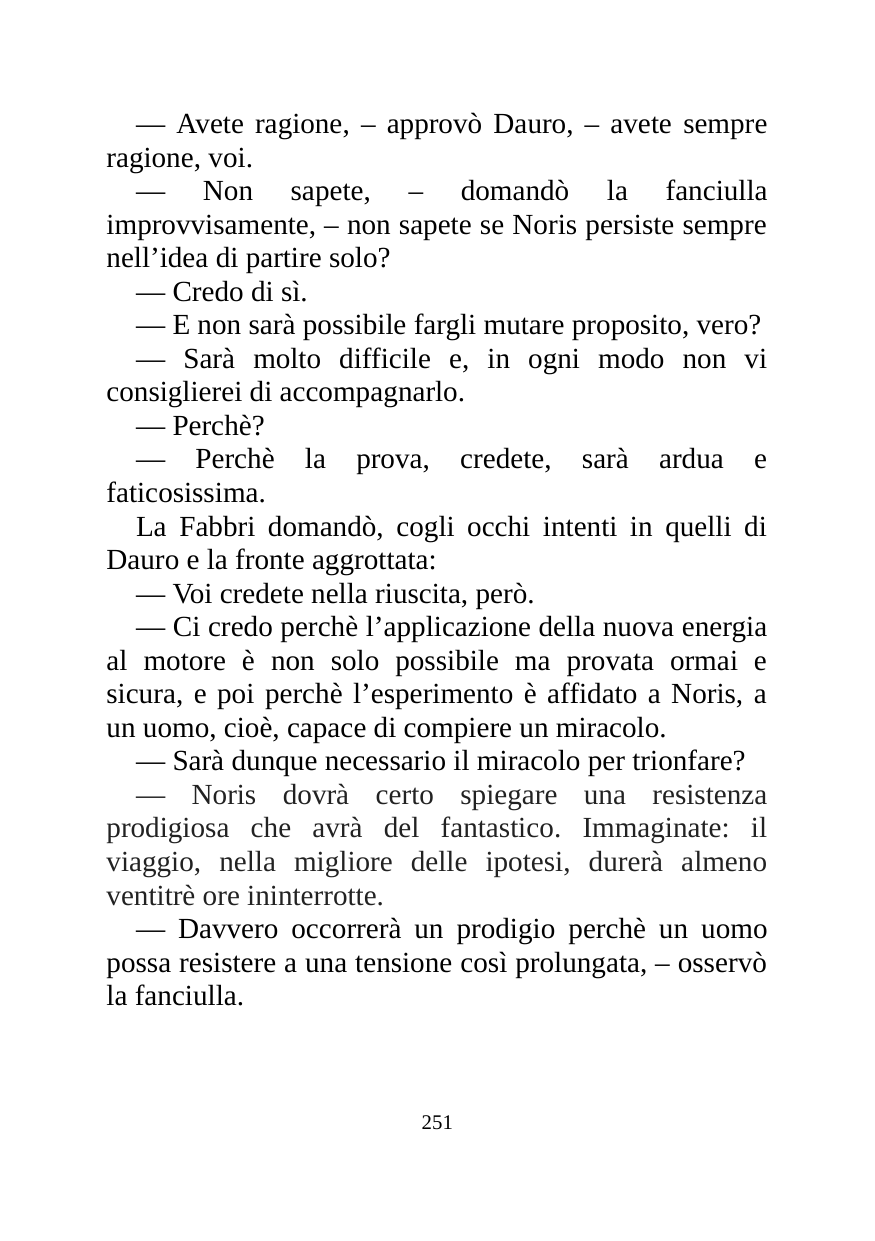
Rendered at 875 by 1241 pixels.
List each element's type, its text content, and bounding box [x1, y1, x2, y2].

text La Fabbri domandò, cogli occhi intenti in quelli di Dauro e la fronte aggrottata: [106, 509, 768, 576]
text — Davvero occorrerà un prodigio perchè un uomo possa resistere a una tensione così prolungata, – osservò la fanciulla. [106, 911, 768, 1012]
text — Perchè? [106, 408, 768, 442]
text — Avete ragione, – approvò Dauro, – avete sempre ragione, voi. [106, 106, 768, 173]
text — Voi credete nella riuscita, però. [106, 576, 768, 609]
text — Noris dovrà certo spiegare una resistenza prodigiosa che avrà del fantastico. Immaginate: il viaggio, nella migliore delle ipotesi, durerà almeno ventitrè ore ininterrotte. [106, 777, 768, 911]
text — Credo di sì. [106, 274, 768, 307]
text — Ci credo perchè l’applicazione della nuova energia al motore è non solo possibile ma provata ormai e sicura, e poi perchè l’esperimento è affidato a Noris, a un uomo, cioè, capace di compiere un miracolo. [106, 609, 768, 743]
text — E non sarà possibile fargli mutare proposito, vero? [106, 307, 768, 341]
text — Non sapete, – domandò la fanciulla improvvisamente, – non sapete se Noris persiste sempre nell’idea di partire solo? [106, 173, 768, 274]
text — Sarà molto difficile e, in ogni modo non vi consiglierei di accompagnarlo. [106, 341, 768, 408]
text — Perchè la prova, credete, sarà ardua e faticosissima. [106, 442, 768, 509]
text — Sarà dunque necessario il miracolo per trionfare? [106, 743, 768, 777]
